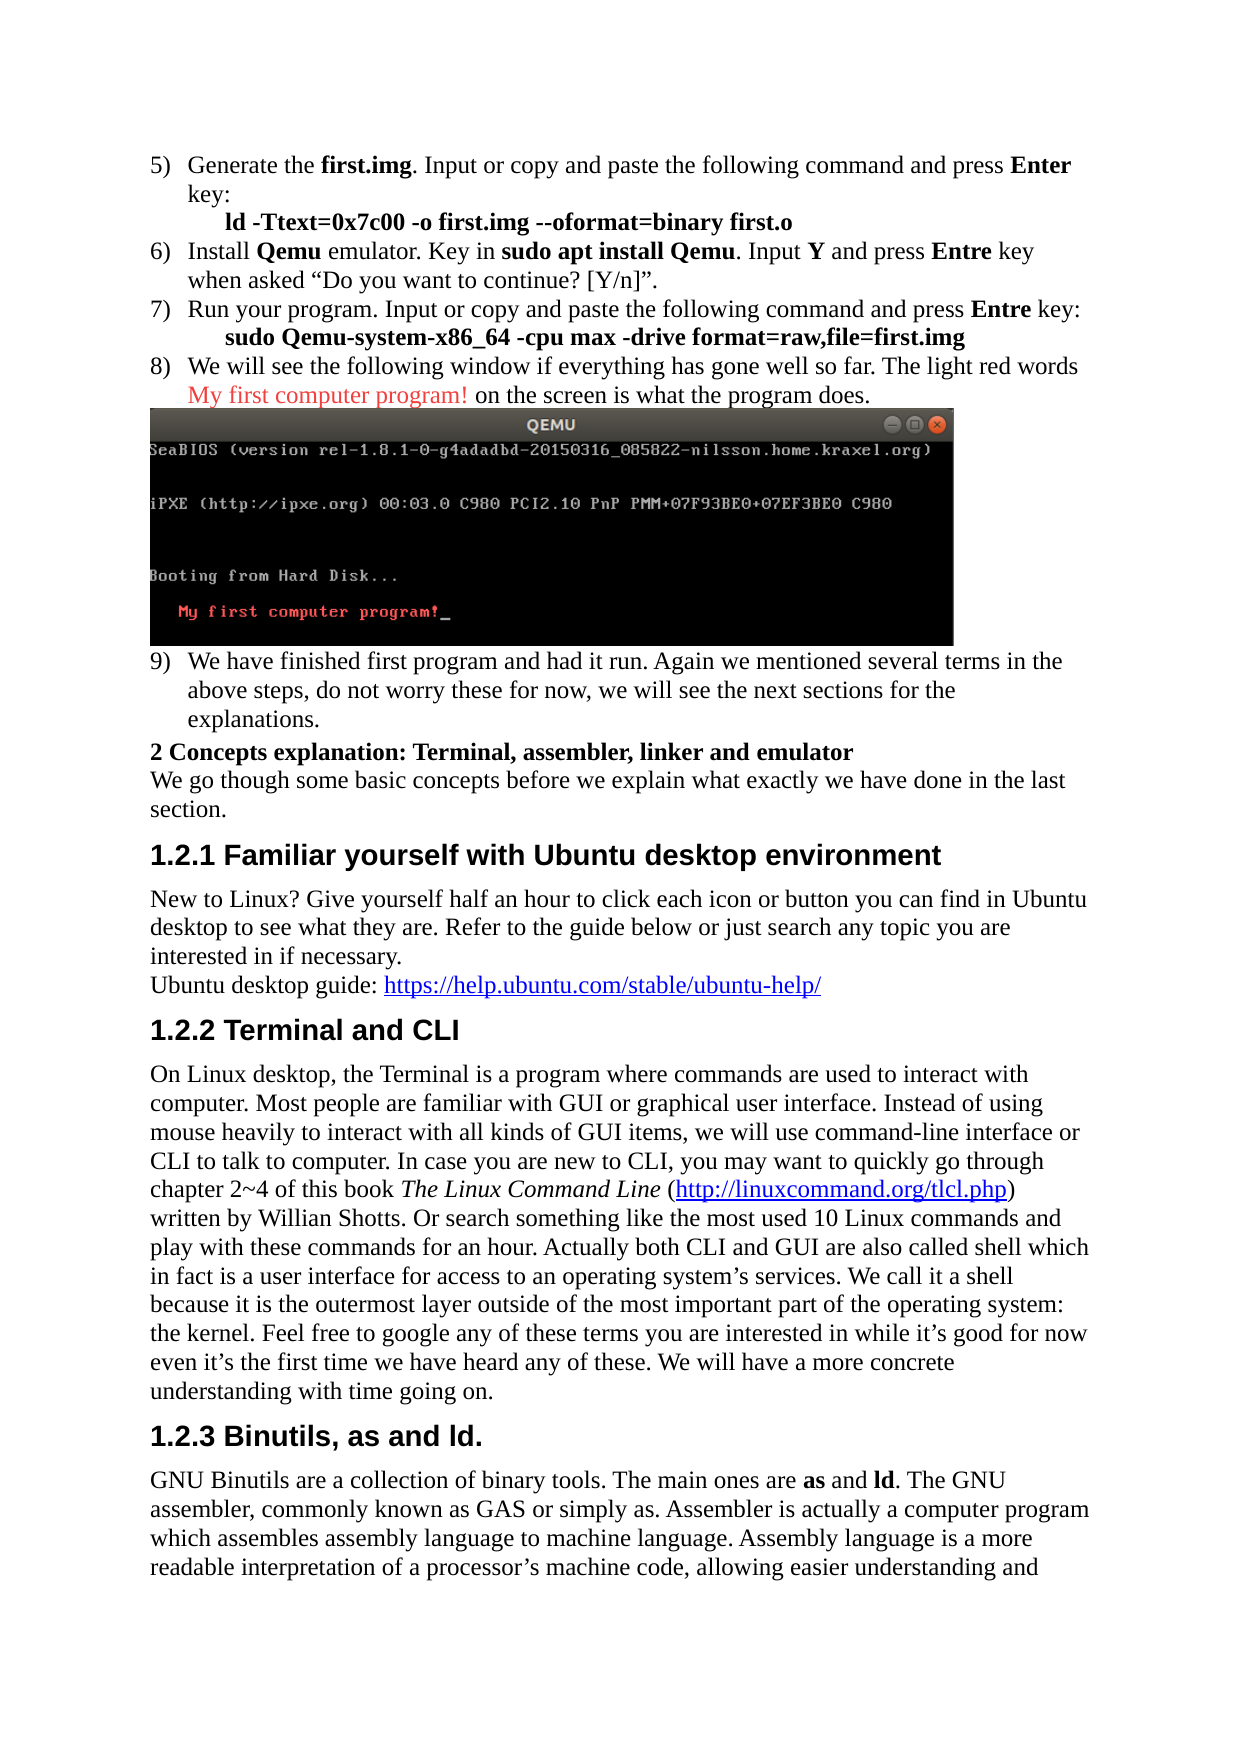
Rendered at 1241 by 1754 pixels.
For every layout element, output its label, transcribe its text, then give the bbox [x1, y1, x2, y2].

list sudo Qemu-system-x86_64 -cpu max -drive format=raw,file=first.img [225, 322, 1090, 351]
text Ubuntu desktop guide: https://help.ubuntu.com/stable/ubuntu-help/ [150, 970, 1090, 999]
subtitle 1.2.2 Terminal and CLI [150, 1013, 1090, 1047]
text New to Linux? Give yourself half an hour to click each icon or button you can find in Ubuntu desktop to see what they are. Refer to the guide below or just search any topic you are interested in if necessary. [150, 884, 1090, 970]
list Generate the first.img. Input or copy and paste the following command and press Enter key: [150, 150, 1090, 207]
list We will see the following window if everything has gone well so far. The light red words My first computer program! on the screen is what the program does. [150, 351, 1090, 409]
picture [150, 408, 954, 646]
list ld -Ttext=0x7c00 -o first.img --oformat=binary first.o [225, 207, 1090, 236]
subtitle 1.2.3 Binutils, as and ld. [150, 1419, 1090, 1453]
text We go though some basic concepts before we explain what exactly we have done in the last section. [150, 765, 1090, 823]
list Install Qemu emulator. Key in sudo apt install Qemu. Input Y and press Entre key when asked “Do you want to continue? [Y/n]”. [150, 236, 1090, 294]
list Run your program. Input or copy and paste the following command and press Entre key: [150, 294, 1090, 322]
text GNU Binutils are a collection of binary tools. The main ones are as and ld. The GNU assembler, commonly known as GAS or simply as. Assembler is actually a computer program which assembles assembly language to machine language. Assembly language is a more readable interpretation of a processor’s machine code, allowing easier understanding and [150, 1465, 1090, 1580]
text On Linux desktop, the Terminal is a program where commands are used to interact with computer. Most people are familiar with GUI or graphical user interface. Instead of using mouse heavily to interact with all kinds of GUI items, we will use command-line interface or CLI to talk to computer. In case you are new to CLI, you may want to quickly go through chapter 2~4 of this book The Linux Command Line (http://linuxcommand.org/tlcl.php) written by Willian Shotts. Or search something like the most used 10 Linux commands and play with these commands for an hour. Actually both CLI and GUI are also called shell which in fact is a user interface for access to an operating system’s services. We call it a shell because it is the outermost layer outside of the most important part of the operating system: the kernel. Feel free to google any of these terms you are interested in while it’s good for now even it’s the first time we have heard any of these. We will have a more concrete understanding with time going on. [150, 1059, 1090, 1404]
subtitle 2 Concepts explanation: Terminal, assembler, linker and emulator [150, 737, 1090, 765]
list We have finished first program and had it run. Again we mentioned several terms in the above steps, do not worry these for now, we will see the next sections for the explanations. [150, 646, 1090, 732]
subtitle 1.2.1 Familiar yourself with Ubuntu desktop environment [150, 837, 1090, 871]
